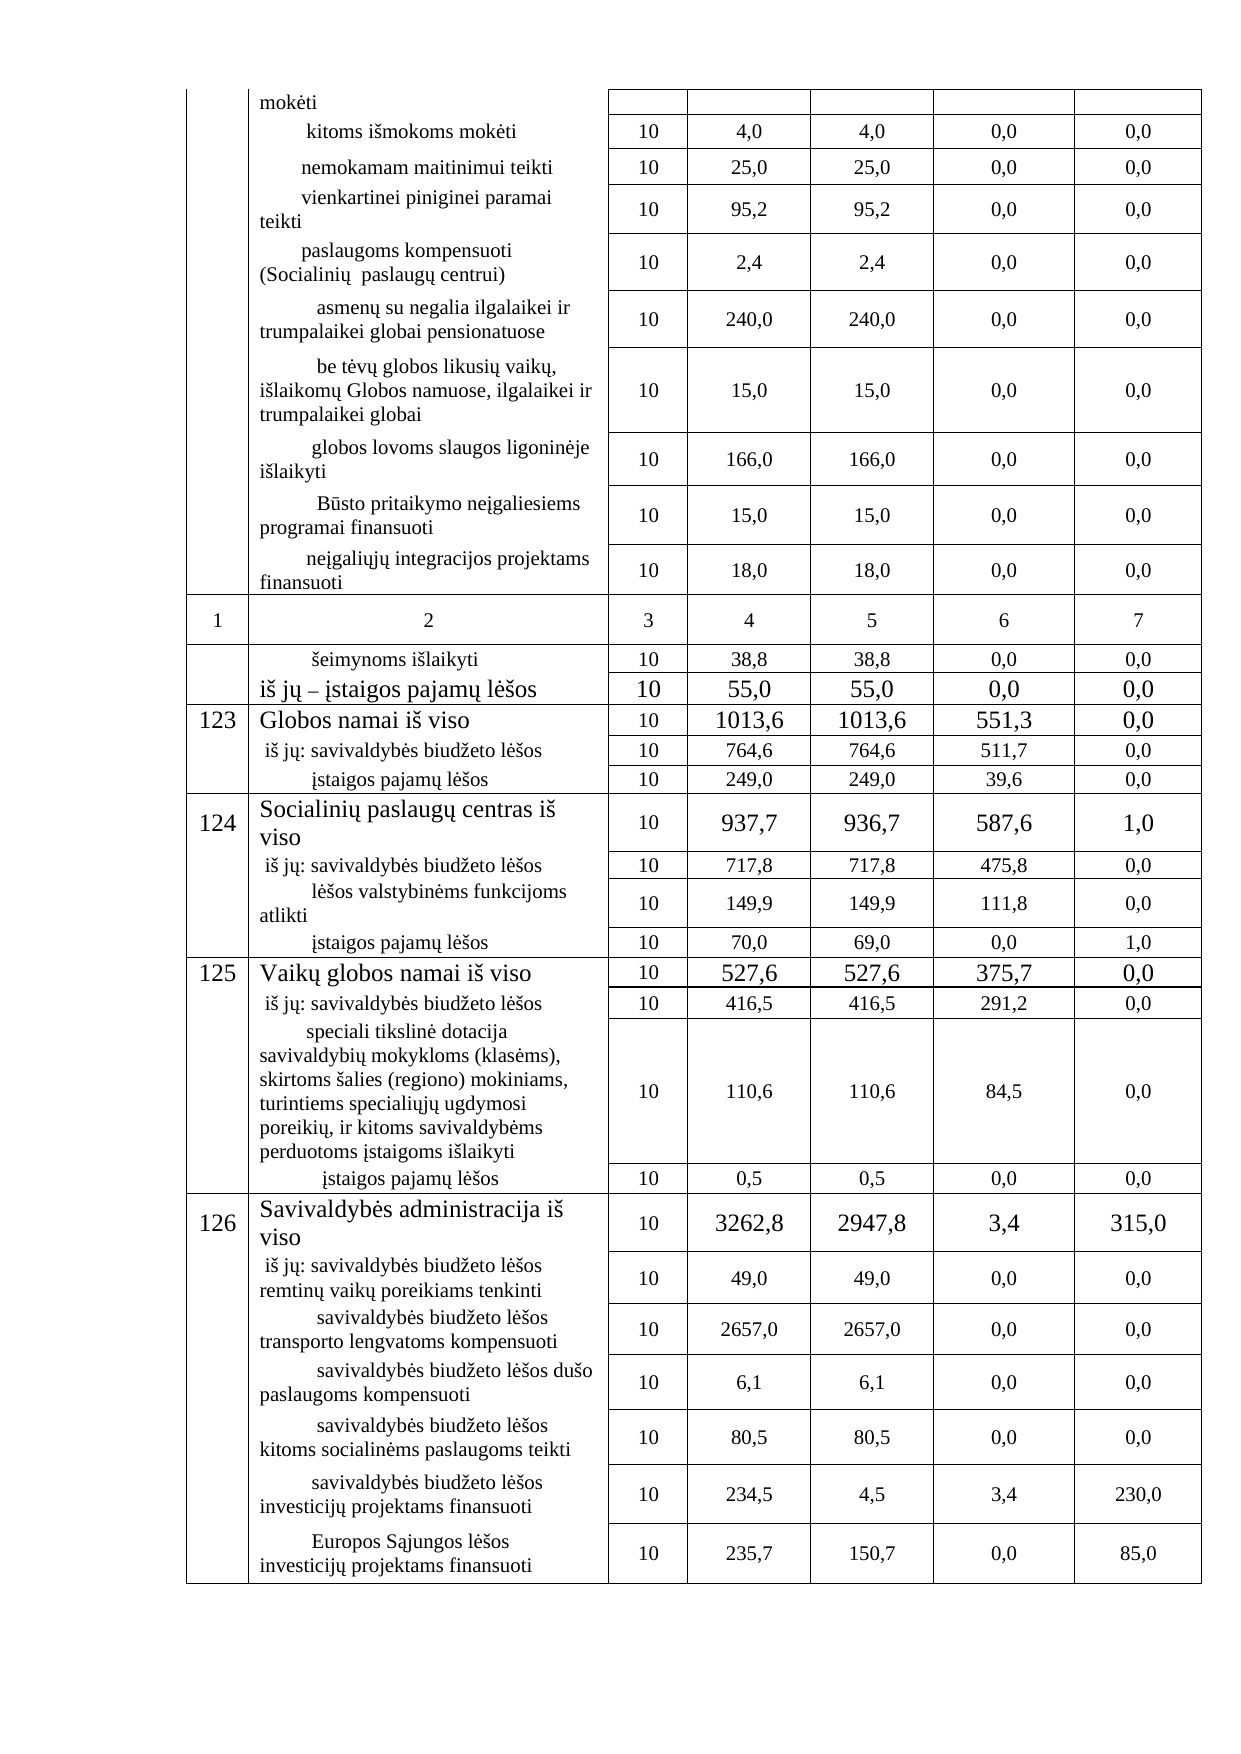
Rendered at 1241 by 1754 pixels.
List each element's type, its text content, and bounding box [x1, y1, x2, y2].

table_cell 3,4 [934, 1465, 1074, 1523]
table_cell 0,0 [934, 433, 1074, 485]
table_cell 0,0 [1075, 149, 1201, 184]
table_cell 717,8 [811, 852, 933, 878]
table_cell 764,6 [811, 736, 933, 764]
table_cell 49,0 [688, 1252, 810, 1303]
table_cell 936,7 [811, 794, 933, 851]
table_cell 95,2 [811, 185, 933, 233]
table_cell 85,0 [1075, 1524, 1201, 1582]
table_cell 527,6 [688, 958, 810, 986]
table_cell 7 [1075, 595, 1201, 644]
table_cell 38,8 [688, 645, 810, 672]
table_cell 0,0 [934, 149, 1074, 184]
table_cell 166,0 [688, 433, 810, 485]
table_cell 10 [609, 1252, 687, 1303]
table_cell [187, 878, 248, 927]
table_cell 2,4 [688, 234, 810, 289]
table_cell [187, 347, 248, 432]
table_cell 18,0 [811, 545, 933, 594]
table_cell 10 [609, 705, 687, 735]
table_cell 15,0 [811, 486, 933, 544]
table_cell iš jų – įstaigos pajamų lėšos [249, 672, 608, 703]
table_cell iš jų: savivaldybės biudžeto lėšos remtinų vaikų poreikiams tenkinti [249, 1251, 608, 1303]
table_cell 0,0 [934, 185, 1074, 233]
table_cell 0,0 [1075, 673, 1201, 703]
table_cell 0,0 [1075, 348, 1201, 432]
table_cell 0,0 [1075, 115, 1201, 148]
table_cell įstaigos pajamų lėšos [249, 927, 608, 957]
table_cell 15,0 [688, 348, 810, 432]
table_cell [187, 735, 248, 764]
table_cell 717,8 [688, 852, 810, 878]
table_cell 240,0 [688, 291, 810, 347]
table_cell 291,2 [934, 988, 1074, 1018]
table_cell [187, 927, 248, 957]
table_cell 2657,0 [688, 1304, 810, 1354]
table_cell [187, 1303, 248, 1354]
table_cell neįgaliųjų integracijos projektams finansuoti [249, 544, 608, 594]
table_cell 10 [609, 852, 687, 878]
table_cell 0,0 [1075, 1410, 1201, 1464]
table_cell 10 [609, 1164, 687, 1193]
table_cell 0,0 [1075, 1355, 1201, 1409]
table_cell 3 [609, 595, 687, 644]
table_cell mokėti [249, 89, 608, 114]
table_cell 15,0 [688, 486, 810, 544]
table_cell [187, 184, 248, 233]
table_cell 10 [609, 1410, 687, 1464]
table_cell 0,0 [934, 115, 1074, 148]
table_cell 0,0 [1075, 1304, 1201, 1354]
table_cell 0,5 [811, 1164, 933, 1193]
table_cell 4,0 [688, 115, 810, 148]
table_cell [187, 89, 248, 114]
table_cell 527,6 [811, 958, 933, 986]
table_cell 249,0 [688, 766, 810, 793]
table_cell 10 [609, 645, 687, 672]
table_cell 0,0 [934, 545, 1074, 594]
table_cell kitoms išmokoms mokėti [249, 114, 608, 148]
table_cell Vaikų globos namai iš viso [249, 958, 608, 986]
table_cell šeimynoms išlaikyti [249, 645, 608, 672]
table_cell 0,0 [934, 291, 1074, 347]
table_cell 10 [609, 115, 687, 148]
table_cell nemokamam maitinimui teikti [249, 148, 608, 184]
table_cell 2657,0 [811, 1304, 933, 1354]
table_cell 0,0 [1075, 433, 1201, 485]
table_cell 235,7 [688, 1524, 810, 1582]
table_cell 937,7 [688, 794, 810, 851]
table_cell [187, 114, 248, 148]
table_cell 80,5 [688, 1410, 810, 1464]
table_cell [187, 645, 248, 672]
table_cell [187, 485, 248, 544]
table_cell 10 [609, 736, 687, 764]
table_cell 10 [609, 234, 687, 289]
table_cell 0,0 [1075, 486, 1201, 544]
table_cell 10 [609, 794, 687, 851]
table_cell 587,6 [934, 794, 1074, 851]
table_cell 10 [609, 1194, 687, 1251]
table_cell 10 [609, 291, 687, 347]
table_cell 230,0 [1075, 1465, 1201, 1523]
table_cell savivaldybės biudžeto lėšos dušo paslaugoms kompensuoti [249, 1354, 608, 1409]
table_cell 10 [609, 879, 687, 927]
table_cell 39,6 [934, 766, 1074, 793]
table_cell 0,0 [934, 1355, 1074, 1409]
table_cell 1 [187, 595, 248, 644]
table_cell speciali tikslinė dotacija savivaldybių mokykloms (klasėms), skirtoms šalies (regiono) mokiniams, turintiems specialiųjų ugdymosi poreikių, ir kitoms savivaldybėms perduotoms įstaigoms išlaikyti [249, 1018, 608, 1163]
table_cell įstaigos pajamų lėšos [249, 1163, 608, 1193]
table_cell 49,0 [811, 1252, 933, 1303]
table_cell [811, 90, 933, 114]
table_cell 10 [609, 1355, 687, 1409]
table_cell 0,0 [1075, 736, 1201, 764]
table_cell 3262,8 [688, 1194, 810, 1251]
table_cell 0,0 [934, 1164, 1074, 1193]
table_cell 1013,6 [811, 705, 933, 735]
table_cell [187, 1523, 248, 1582]
table_cell 111,8 [934, 879, 1074, 927]
table_cell įstaigos pajamų lėšos [249, 765, 608, 793]
table_cell 0,0 [934, 234, 1074, 289]
table_cell 95,2 [688, 185, 810, 233]
table_cell 0,0 [1075, 958, 1201, 986]
table_cell 25,0 [688, 149, 810, 184]
table_cell 0,0 [1075, 1019, 1201, 1163]
table_cell iš jų: savivaldybės biudžeto lėšos [249, 851, 608, 878]
table_cell 38,8 [811, 645, 933, 672]
table_cell 10 [609, 928, 687, 957]
table_cell vienkartinei piniginei paramai teikti [249, 184, 608, 233]
table_cell 1,0 [1075, 928, 1201, 957]
table_cell 0,0 [934, 486, 1074, 544]
table_cell 1013,6 [688, 705, 810, 735]
table_cell 55,0 [688, 673, 810, 703]
table_cell [187, 544, 248, 594]
table_cell 110,6 [811, 1019, 933, 1163]
table_cell Būsto pritaikymo neįgaliesiems programai finansuoti [249, 485, 608, 544]
table_cell 2,4 [811, 234, 933, 289]
table_cell 150,7 [811, 1524, 933, 1582]
table_cell 110,6 [688, 1019, 810, 1163]
table_cell 80,5 [811, 1410, 933, 1464]
table_cell 511,7 [934, 736, 1074, 764]
table_cell 18,0 [688, 545, 810, 594]
table_cell 10 [609, 766, 687, 793]
table_cell [187, 1354, 248, 1409]
table_cell 55,0 [811, 673, 933, 703]
table_cell 123 [187, 705, 248, 735]
table_cell 10 [609, 1524, 687, 1582]
table_cell 10 [609, 673, 687, 703]
table_cell iš jų: savivaldybės biudžeto lėšos [249, 986, 608, 1018]
table_cell [934, 90, 1074, 114]
table_cell 4,5 [811, 1465, 933, 1523]
table_cell 234,5 [688, 1465, 810, 1523]
table_cell 2947,8 [811, 1194, 933, 1251]
table_cell 10 [609, 433, 687, 485]
table_cell 0,0 [934, 1304, 1074, 1354]
table_cell [187, 765, 248, 793]
table_cell 0,0 [934, 348, 1074, 432]
table_cell 0,0 [1075, 291, 1201, 347]
table_cell savivaldybės biudžeto lėšos kitoms socialinėms paslaugoms teikti [249, 1409, 608, 1464]
table_cell globos lovoms slaugos ligoninėje išlaikyti [249, 432, 608, 485]
table_cell 5 [811, 595, 933, 644]
table_cell savivaldybės biudžeto lėšos transporto lengvatoms kompensuoti [249, 1303, 608, 1354]
table_cell 149,9 [811, 879, 933, 927]
table_cell 0,0 [934, 1524, 1074, 1582]
table_cell 375,7 [934, 958, 1074, 986]
table_cell be tėvų globos likusių vaikų, išlaikomų Globos namuose, ilgalaikei ir trumpalaikei globai [249, 347, 608, 432]
table_cell iš jų: savivaldybės biudžeto lėšos [249, 735, 608, 764]
table_cell 149,9 [688, 879, 810, 927]
table_cell [187, 672, 248, 703]
table_cell 0,0 [934, 645, 1074, 672]
table_cell 764,6 [688, 736, 810, 764]
table_cell 124 [187, 794, 248, 851]
table_cell 0,0 [1075, 879, 1201, 927]
table_cell 10 [609, 1019, 687, 1163]
table_cell Europos Sąjungos lėšos investicijų projektams finansuoti [249, 1523, 608, 1582]
table_cell 69,0 [811, 928, 933, 957]
table_cell 10 [609, 958, 687, 986]
table_cell 6,1 [688, 1355, 810, 1409]
table_cell 126 [187, 1194, 248, 1251]
table_cell Savivaldybės administracija iš viso [249, 1194, 608, 1251]
table_cell 0,0 [1075, 545, 1201, 594]
table_cell Socialinių paslaugų centras iš viso [249, 794, 608, 851]
table_cell 10 [609, 988, 687, 1018]
table_cell 0,0 [1075, 185, 1201, 233]
table_cell 416,5 [688, 988, 810, 1018]
table_cell 416,5 [811, 988, 933, 1018]
table_cell 1,0 [1075, 794, 1201, 851]
table_cell 0,0 [934, 1252, 1074, 1303]
table_cell [187, 1409, 248, 1464]
table_cell 70,0 [688, 928, 810, 957]
table_cell 0,0 [1075, 852, 1201, 878]
table_cell Globos namai iš viso [249, 705, 608, 735]
table_cell [1075, 90, 1201, 114]
table_cell 84,5 [934, 1019, 1074, 1163]
table_cell 6,1 [811, 1355, 933, 1409]
table_cell 15,0 [811, 348, 933, 432]
table_cell [187, 148, 248, 184]
table_cell 10 [609, 149, 687, 184]
table_cell [187, 1163, 248, 1193]
table_cell [187, 1018, 248, 1163]
table_cell [187, 432, 248, 485]
table_cell 240,0 [811, 291, 933, 347]
table_cell 0,0 [1075, 1252, 1201, 1303]
table_cell 0,0 [1075, 988, 1201, 1018]
table_cell 125 [187, 958, 248, 986]
table_cell [187, 1251, 248, 1303]
table_cell [187, 290, 248, 347]
table_cell 10 [609, 185, 687, 233]
table_cell [609, 90, 687, 114]
table_cell 0,0 [1075, 705, 1201, 735]
table_cell asmenų su negalia ilgalaikei ir trumpalaikei globai pensionatuose [249, 290, 608, 347]
table_cell 475,8 [934, 852, 1074, 878]
table_cell savivaldybės biudžeto lėšos investicijų projektams finansuoti [249, 1464, 608, 1523]
table_cell [187, 851, 248, 878]
table_cell 0,0 [1075, 1164, 1201, 1193]
table_cell [187, 986, 248, 1018]
table_cell 0,0 [934, 1410, 1074, 1464]
table_cell [187, 233, 248, 289]
table_cell 551,3 [934, 705, 1074, 735]
table_cell 3,4 [934, 1194, 1074, 1251]
table_cell 10 [609, 1465, 687, 1523]
table_cell 2 [249, 595, 608, 644]
table_cell 25,0 [811, 149, 933, 184]
table_cell 249,0 [811, 766, 933, 793]
table_cell 0,0 [934, 673, 1074, 703]
table_cell 6 [934, 595, 1074, 644]
table_cell 166,0 [811, 433, 933, 485]
table_cell paslaugoms kompensuoti (Socialinių paslaugų centrui) [249, 233, 608, 289]
table_cell 10 [609, 545, 687, 594]
table_cell [688, 90, 810, 114]
table_cell 0,0 [1075, 645, 1201, 672]
table_cell [187, 1464, 248, 1523]
table_cell 0,0 [1075, 766, 1201, 793]
table_cell 10 [609, 486, 687, 544]
table_cell 10 [609, 1304, 687, 1354]
table_cell 4,0 [811, 115, 933, 148]
table_cell lėšos valstybinėms funkcijoms atlikti [249, 878, 608, 927]
table_cell 315,0 [1075, 1194, 1201, 1251]
table_cell 4 [688, 595, 810, 644]
table_cell 0,0 [934, 928, 1074, 957]
table_cell 10 [609, 348, 687, 432]
table_cell 0,0 [1075, 234, 1201, 289]
table_cell 0,5 [688, 1164, 810, 1193]
